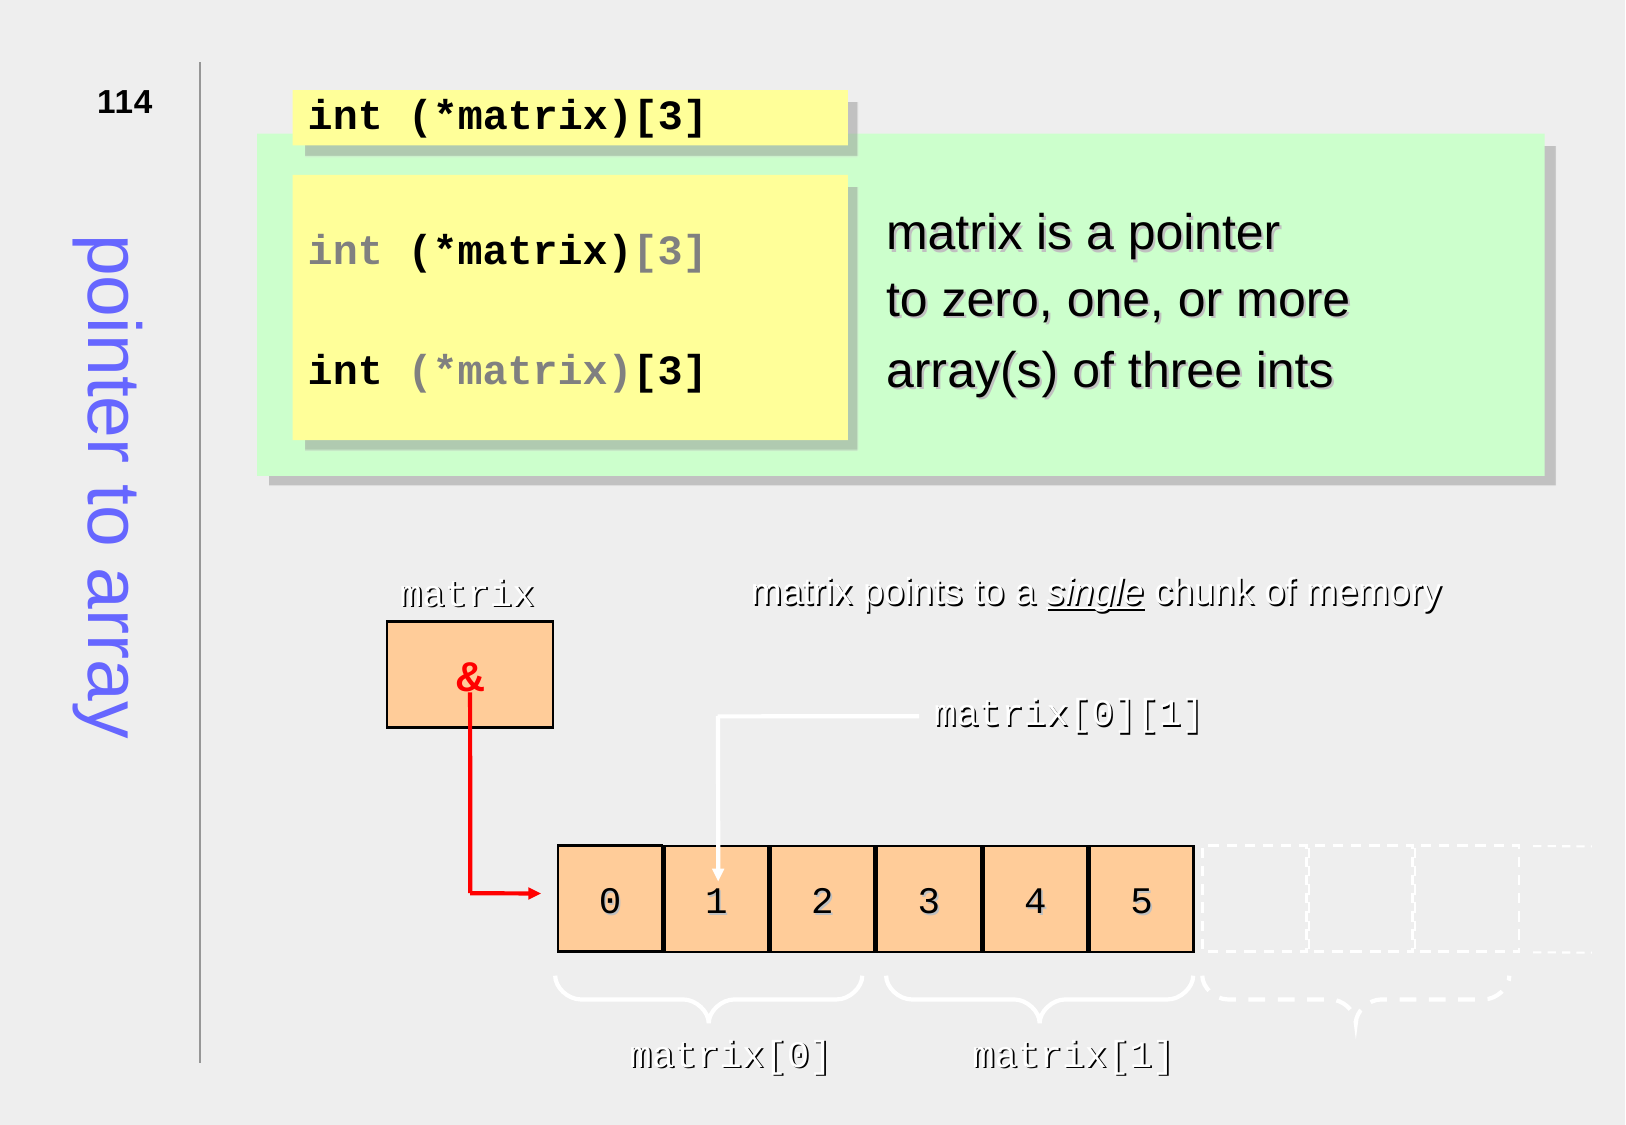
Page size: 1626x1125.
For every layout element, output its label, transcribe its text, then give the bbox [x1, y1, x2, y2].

title pointer to array [50, 219, 188, 1094]
text_box matrix points to a single chunk of memory [735, 559, 1506, 621]
text_box [257, 133, 1545, 476]
text_box 0 [558, 845, 663, 952]
text_box 1 [664, 846, 769, 953]
text_box matrix [360, 560, 550, 622]
text_box array(s) of three ints [871, 329, 1451, 465]
text_box int (*matrix)[3] int (*matrix)[3] [292, 174, 848, 441]
text_box 2 [770, 846, 875, 953]
text_box matrix[0] [614, 1022, 887, 1083]
text_box matrix is a pointer [871, 192, 1451, 258]
text_box matrix[1] [957, 1022, 1229, 1083]
text_box 5 [1089, 846, 1194, 953]
text_box 3 [877, 846, 981, 953]
text_box matrix[0][1] [919, 680, 1250, 742]
text_box 4 [983, 846, 1088, 953]
text_box int (*matrix)[3] [292, 90, 848, 146]
text_box to zero, one, or more [871, 258, 1534, 334]
text_box & [387, 621, 553, 728]
